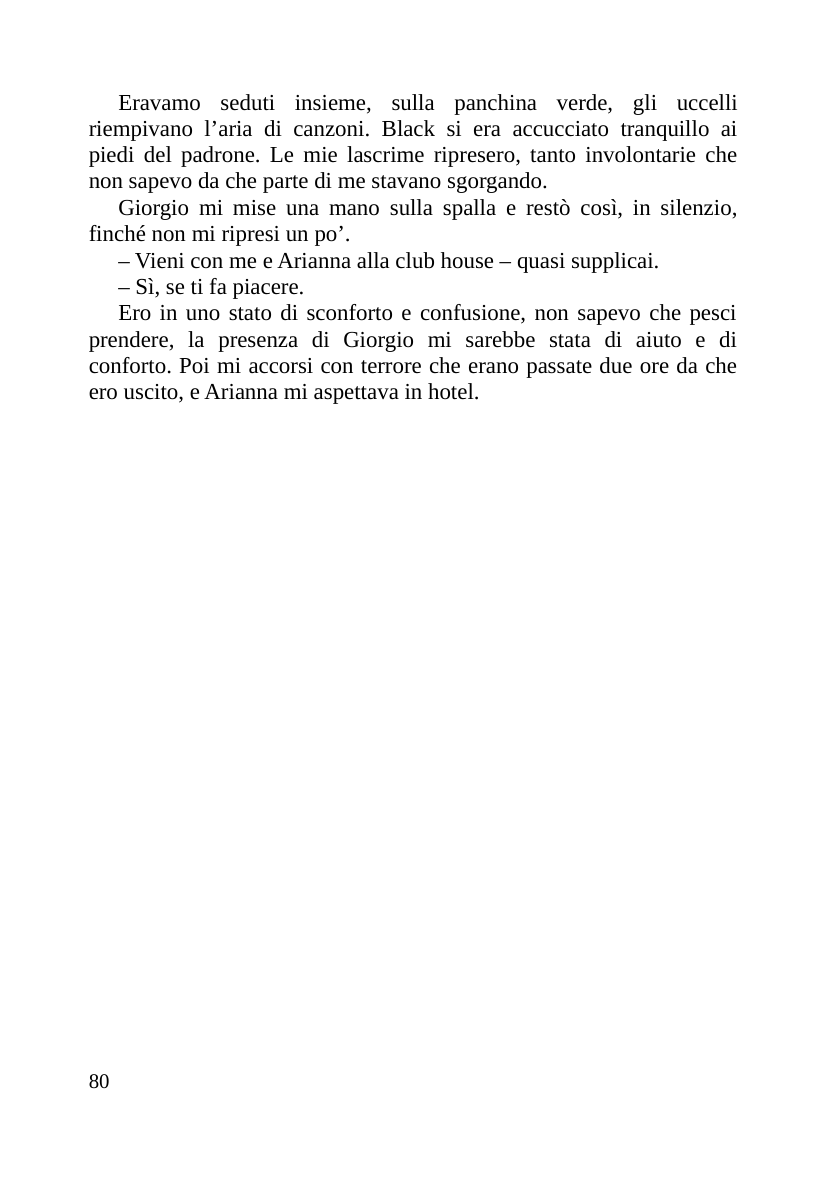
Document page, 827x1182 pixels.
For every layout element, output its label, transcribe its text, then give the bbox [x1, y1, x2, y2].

text Eravamo seduti insieme, sulla panchina verde, gli uccelli riempivano l’aria di canzoni. Black si era accucciato tranquillo ai piedi del padrone. Le mie lascrime ripresero, tanto involontarie che non sapevo da che parte di me stavano sgorgando. [88, 88, 738, 194]
text Ero in uno stato di sconforto e confusione, non sapevo che pesci prendere, la presenza di Giorgio mi sarebbe stata di aiuto e di conforto. Poi mi accorsi con terrore che erano passate due ore da che ero uscito, e Arianna mi aspettava in hotel. [88, 299, 738, 405]
text – Vieni con me e Arianna alla club house – quasi supplicai. [88, 247, 738, 273]
text Giorgio mi mise una mano sulla spalla e restò così, in silenzio, finché non mi ripresi un po’. [88, 194, 738, 247]
text – Sì, se ti fa piacere. [88, 273, 738, 299]
